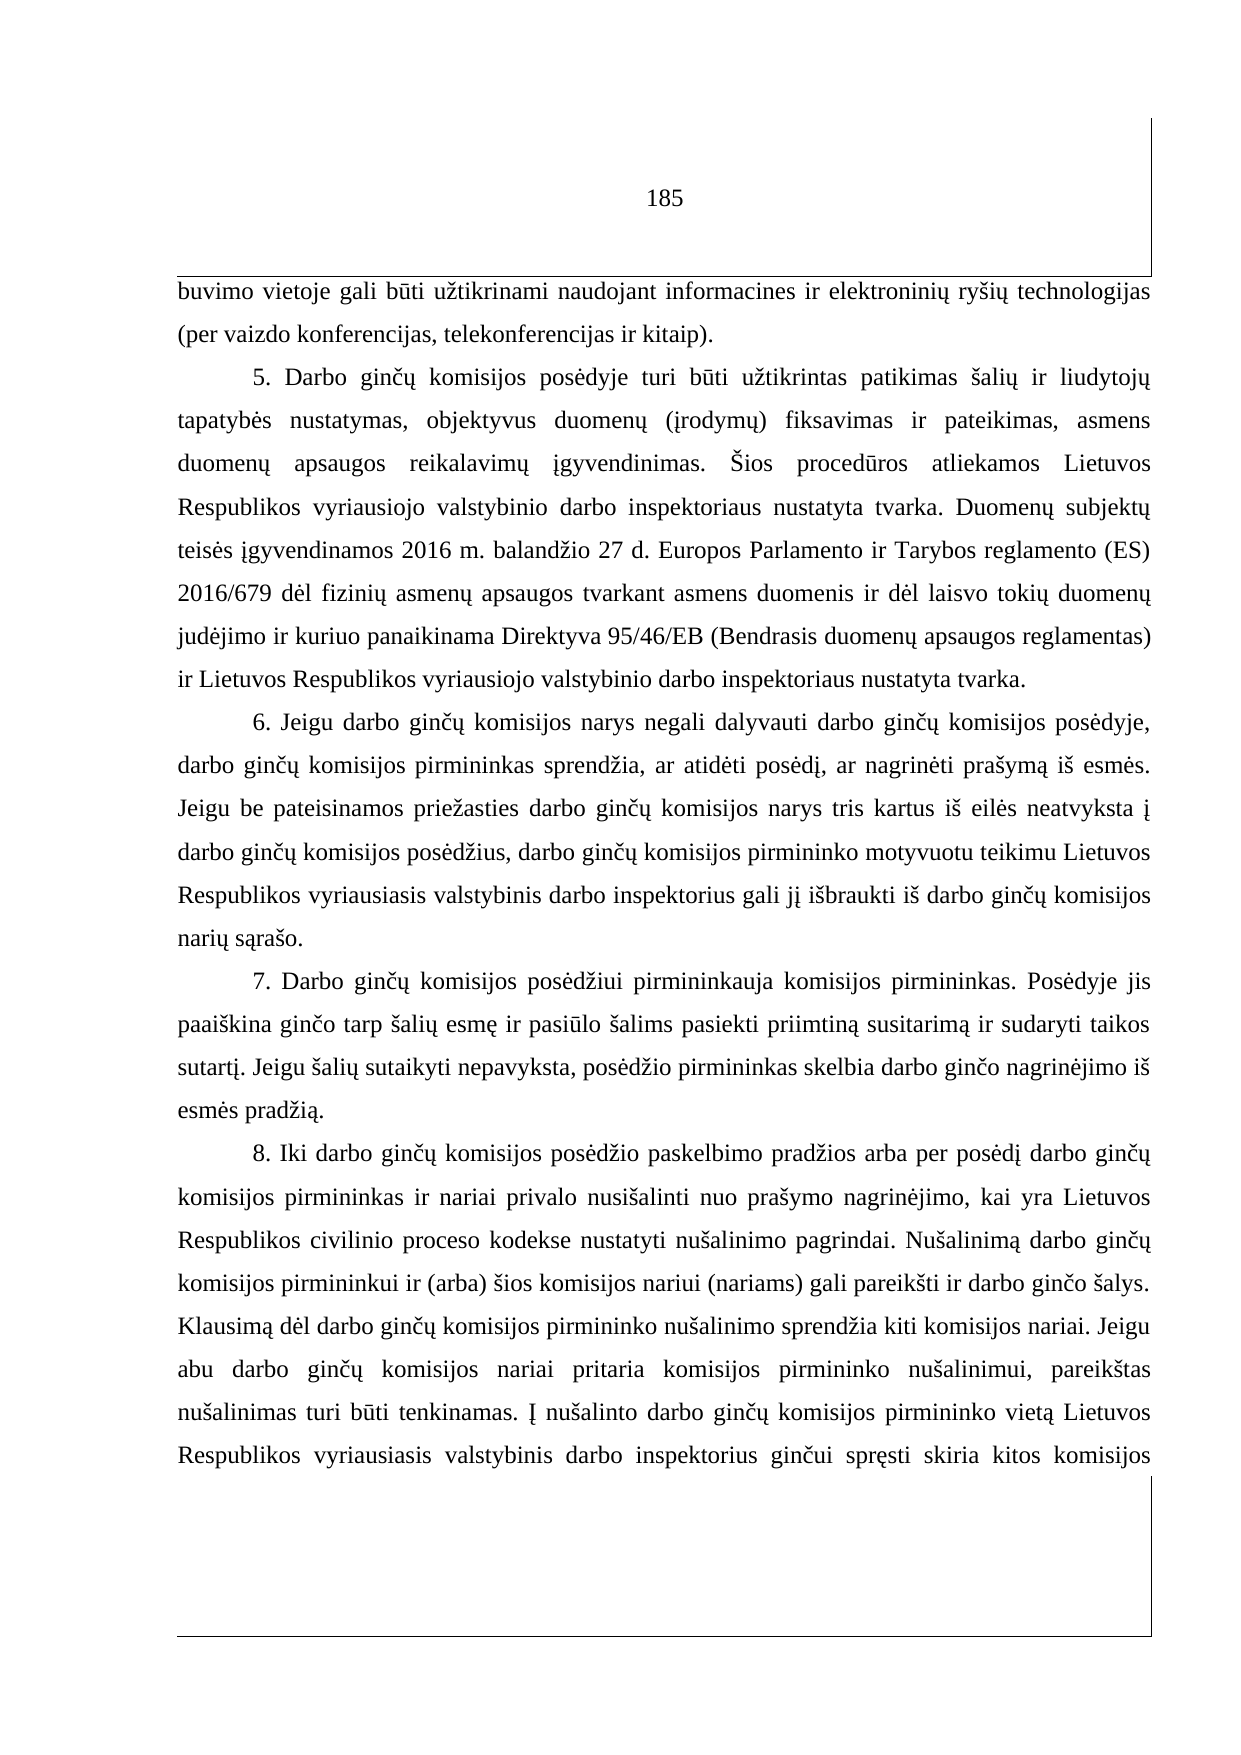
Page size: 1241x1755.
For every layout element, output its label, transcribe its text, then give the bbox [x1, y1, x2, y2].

text 8. Iki darbo ginčų komisijos posėdžio paskelbimo pradžios arba per posėdį darbo ginčų komisijos pirmininkas ir nariai privalo nusišalinti nuo prašymo nagrinėjimo, kai yra Lietuvos Respublikos civilinio proceso kodekse nustatyti nušalinimo pagrindai. Nušalinimą darbo ginčų komisijos pirmininkui ir (arba) šios komisijos nariui (nariams) gali pareikšti ir darbo ginčo šalys. Klausimą dėl darbo ginčų komisijos pirmininko nušalinimo sprendžia kiti komisijos nariai. Jeigu abu darbo ginčų komisijos nariai pritaria komisijos pirmininko nušalinimui, pareikštas nušalinimas turi būti tenkinamas. Į nušalinto darbo ginčų komisijos pirmininko vietą Lietuvos Respublikos vyriausiasis valstybinis darbo inspektorius ginčui spręsti skiria kitos komisijos [177, 1138, 1152, 1469]
text buvimo vietoje gali būti užtikrinami naudojant informacines ir elektroninių ryšių technologijas (per vaizdo konferencijas, telekonferencijas ir kitaip). [177, 276, 1152, 348]
text 7. Darbo ginčų komisijos posėdžiui pirmininkauja komisijos pirmininkas. Posėdyje jis paaiškina ginčo tarp šalių esmę ir pasiūlo šalims pasiekti priimtiną susitarimą ir sudaryti taikos sutartį. Jeigu šalių sutaikyti nepavyksta, posėdžio pirmininkas skelbia darbo ginčo nagrinėjimo iš esmės pradžią. [177, 966, 1152, 1124]
text 6. Jeigu darbo ginčų komisijos narys negali dalyvauti darbo ginčų komisijos posėdyje, darbo ginčų komisijos pirmininkas sprendžia, ar atidėti posėdį, ar nagrinėti prašymą iš esmės. Jeigu be pateisinamos priežasties darbo ginčų komisijos narys tris kartus iš eilės neatvyksta į darbo ginčų komisijos posėdžius, darbo ginčų komisijos pirmininko motyvuotu teikimu Lietuvos Respublikos vyriausiasis valstybinis darbo inspektorius gali jį išbraukti iš darbo ginčų komisijos narių sąrašo. [177, 707, 1152, 952]
text 5. Darbo ginčų komisijos posėdyje turi būti užtikrintas patikimas šalių ir liudytojų tapatybės nustatymas, objektyvus duomenų (įrodymų) fiksavimas ir pateikimas, asmens duomenų apsaugos reikalavimų įgyvendinimas. Šios procedūros atliekamos Lietuvos Respublikos vyriausiojo valstybinio darbo inspektoriaus nustatyta tvarka. Duomenų subjektų teisės įgyvendinamos 2016 m. balandžio 27 d. Europos Parlamento ir Tarybos reglamento (ES) 2016/679 dėl fizinių asmenų apsaugos tvarkant asmens duomenis ir dėl laisvo tokių duomenų judėjimo ir kuriuo panaikinama Direktyva 95/46/EB (Bendrasis duomenų apsaugos reglamentas) ir Lietuvos Respublikos vyriausiojo valstybinio darbo inspektoriaus nustatyta tvarka. [177, 362, 1152, 693]
